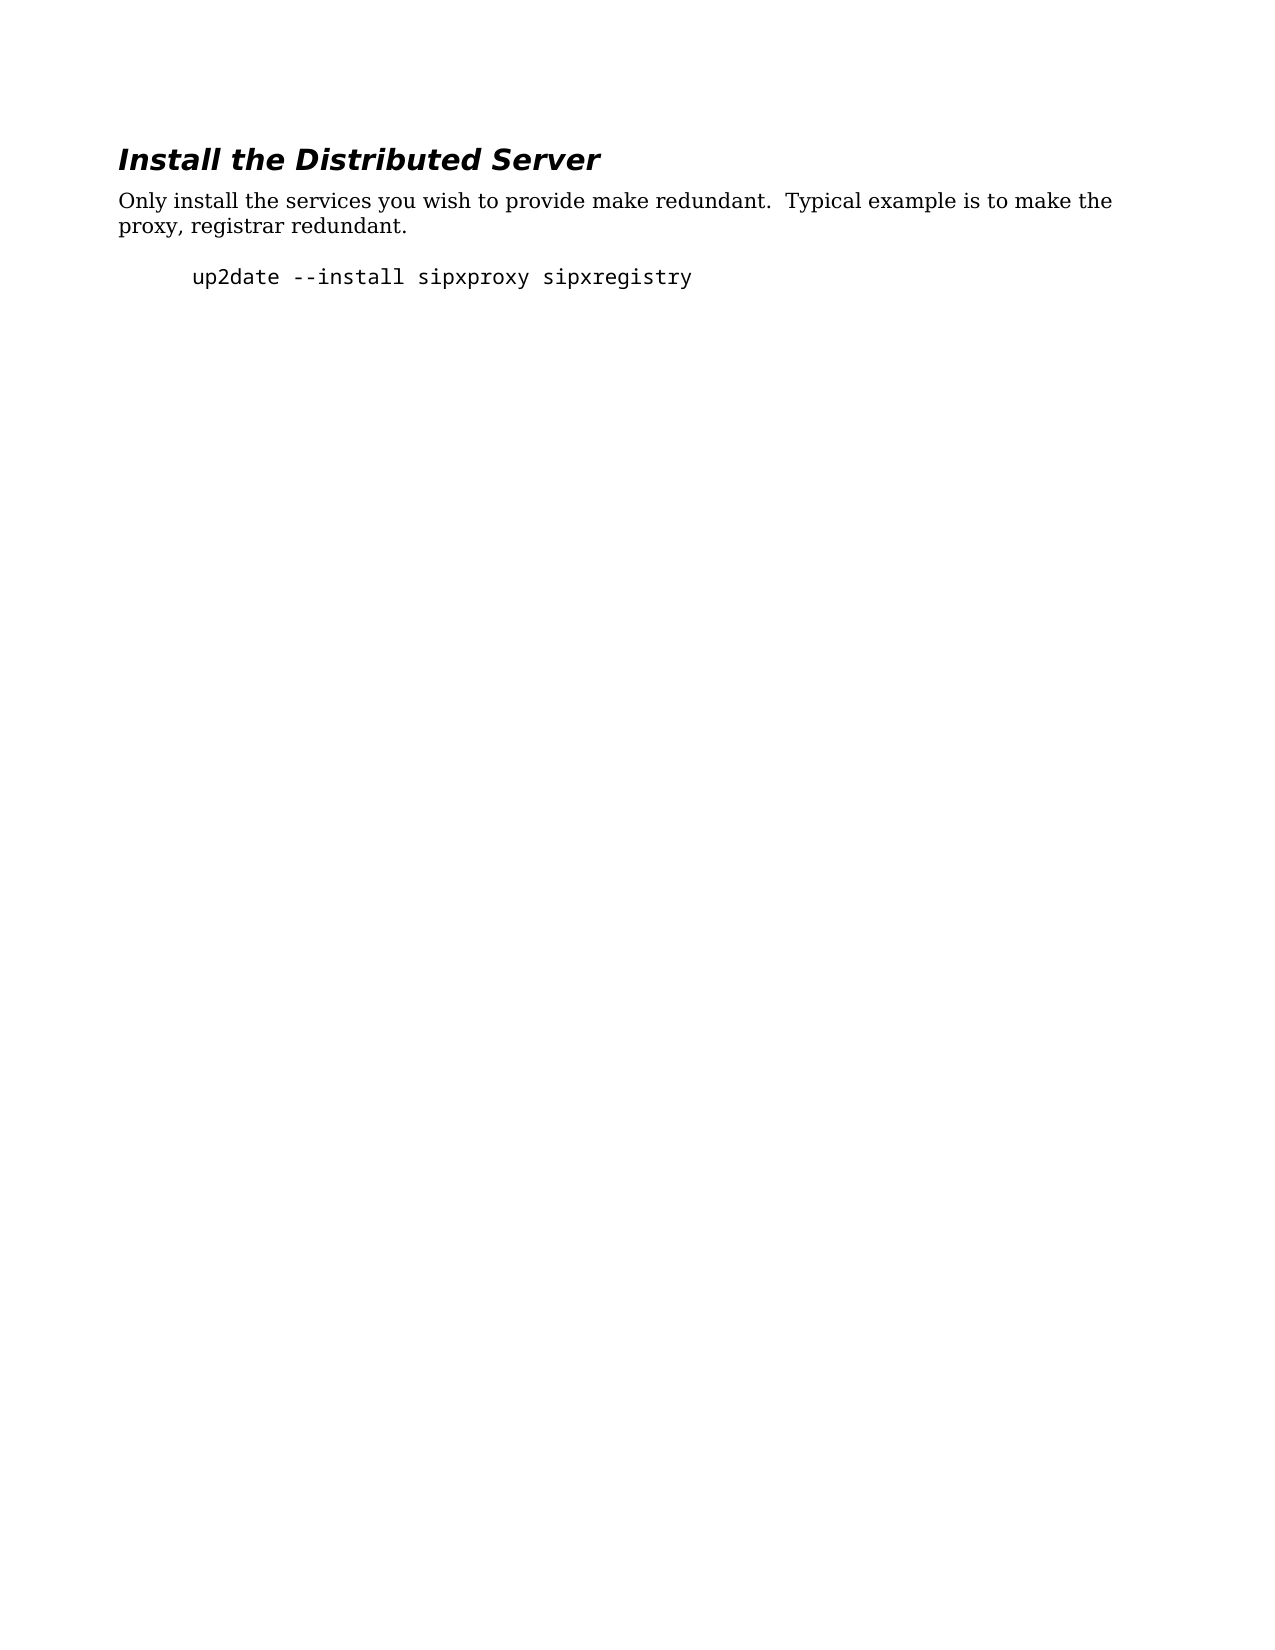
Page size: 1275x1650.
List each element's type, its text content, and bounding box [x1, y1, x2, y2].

text up2date --install sipxproxy sipxregistry [118, 262, 1157, 291]
subtitle Install the Distributed Server [118, 143, 1157, 177]
text Only install the services you wish to provide make redundant. Typical example is to make the proxy, registrar redundant. [118, 189, 1157, 238]
